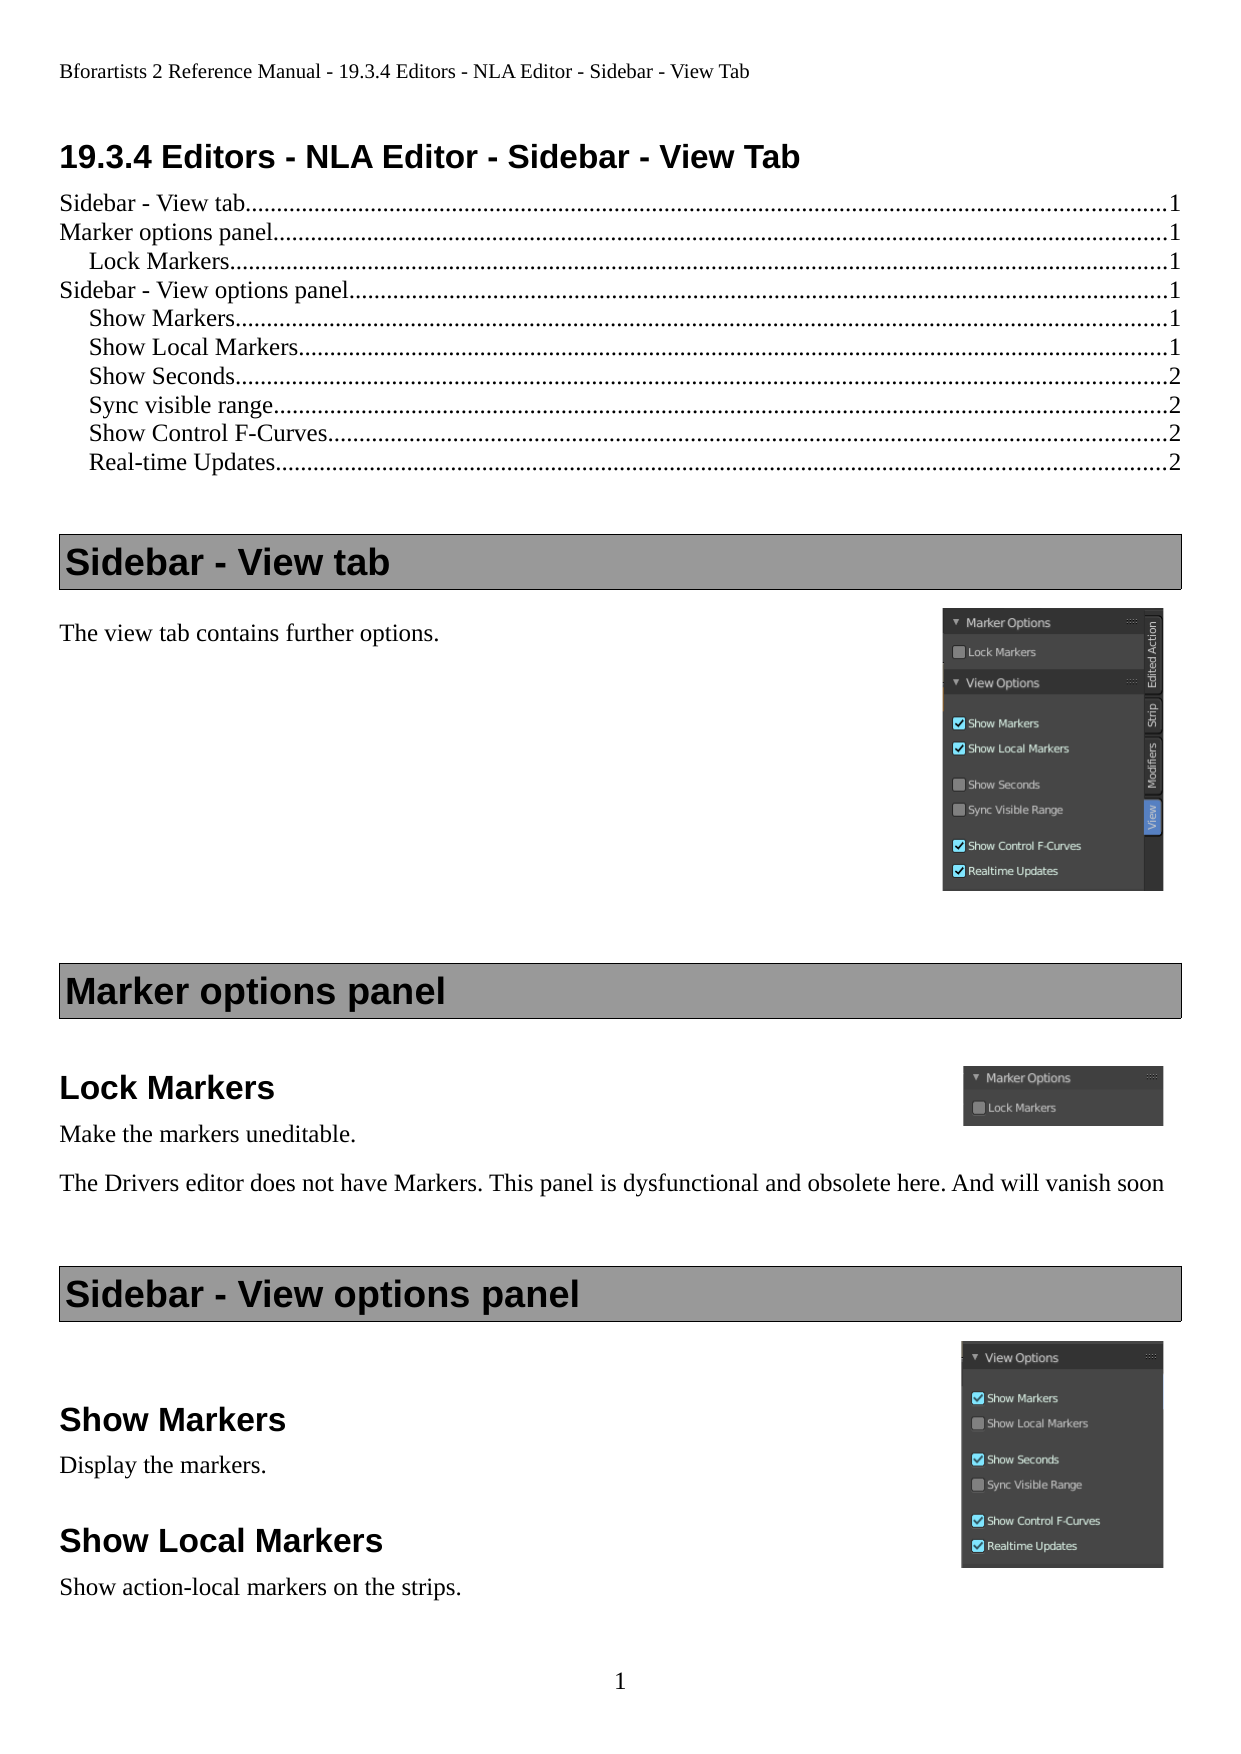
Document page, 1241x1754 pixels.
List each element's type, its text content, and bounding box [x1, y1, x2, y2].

text Sync visible range 2 [88, 390, 1181, 418]
table_header Sidebar - View tab [60, 535, 1181, 589]
text Make the markers uneditable. [59, 1119, 1181, 1147]
text The Drivers editor does not have Markers. This panel is dysfunctional and obsolete here. And will vanish soon [59, 1168, 1181, 1196]
picture [963, 1066, 1164, 1126]
subtitle [1164, 1521, 1181, 1559]
text Show action-local markers on the strips. [59, 1572, 1181, 1600]
subtitle [1164, 1067, 1181, 1106]
picture [942, 608, 1164, 891]
picture [961, 1341, 1164, 1568]
table_header Marker options panel [60, 964, 1181, 1018]
text Show Control F-Curves 2 [88, 418, 1181, 447]
text Real-time Updates 2 [88, 447, 1181, 476]
text Show Local Markers 1 [88, 332, 1181, 361]
text Sidebar - View options panel 1 [59, 275, 1181, 303]
text Show Seconds 2 [88, 361, 1181, 390]
text Show Markers 1 [88, 303, 1181, 332]
subtitle [1164, 1399, 1181, 1438]
subtitle 19.3.4 Editors - NLA Editor - Sidebar - View Tab [59, 138, 1181, 176]
subtitle Show Local Markers [59, 1521, 961, 1559]
table_header Sidebar - View options panel [60, 1267, 1181, 1321]
text Lock Markers 1 [88, 246, 1181, 275]
subtitle Lock Markers [59, 1067, 963, 1106]
text [1164, 1451, 1181, 1479]
text Sidebar - View tab 1 [59, 188, 1181, 217]
text Display the markers. [59, 1451, 961, 1479]
subtitle Show Markers [59, 1399, 961, 1438]
text The view tab contains further options. [59, 618, 942, 646]
text Marker options panel 1 [59, 217, 1181, 246]
